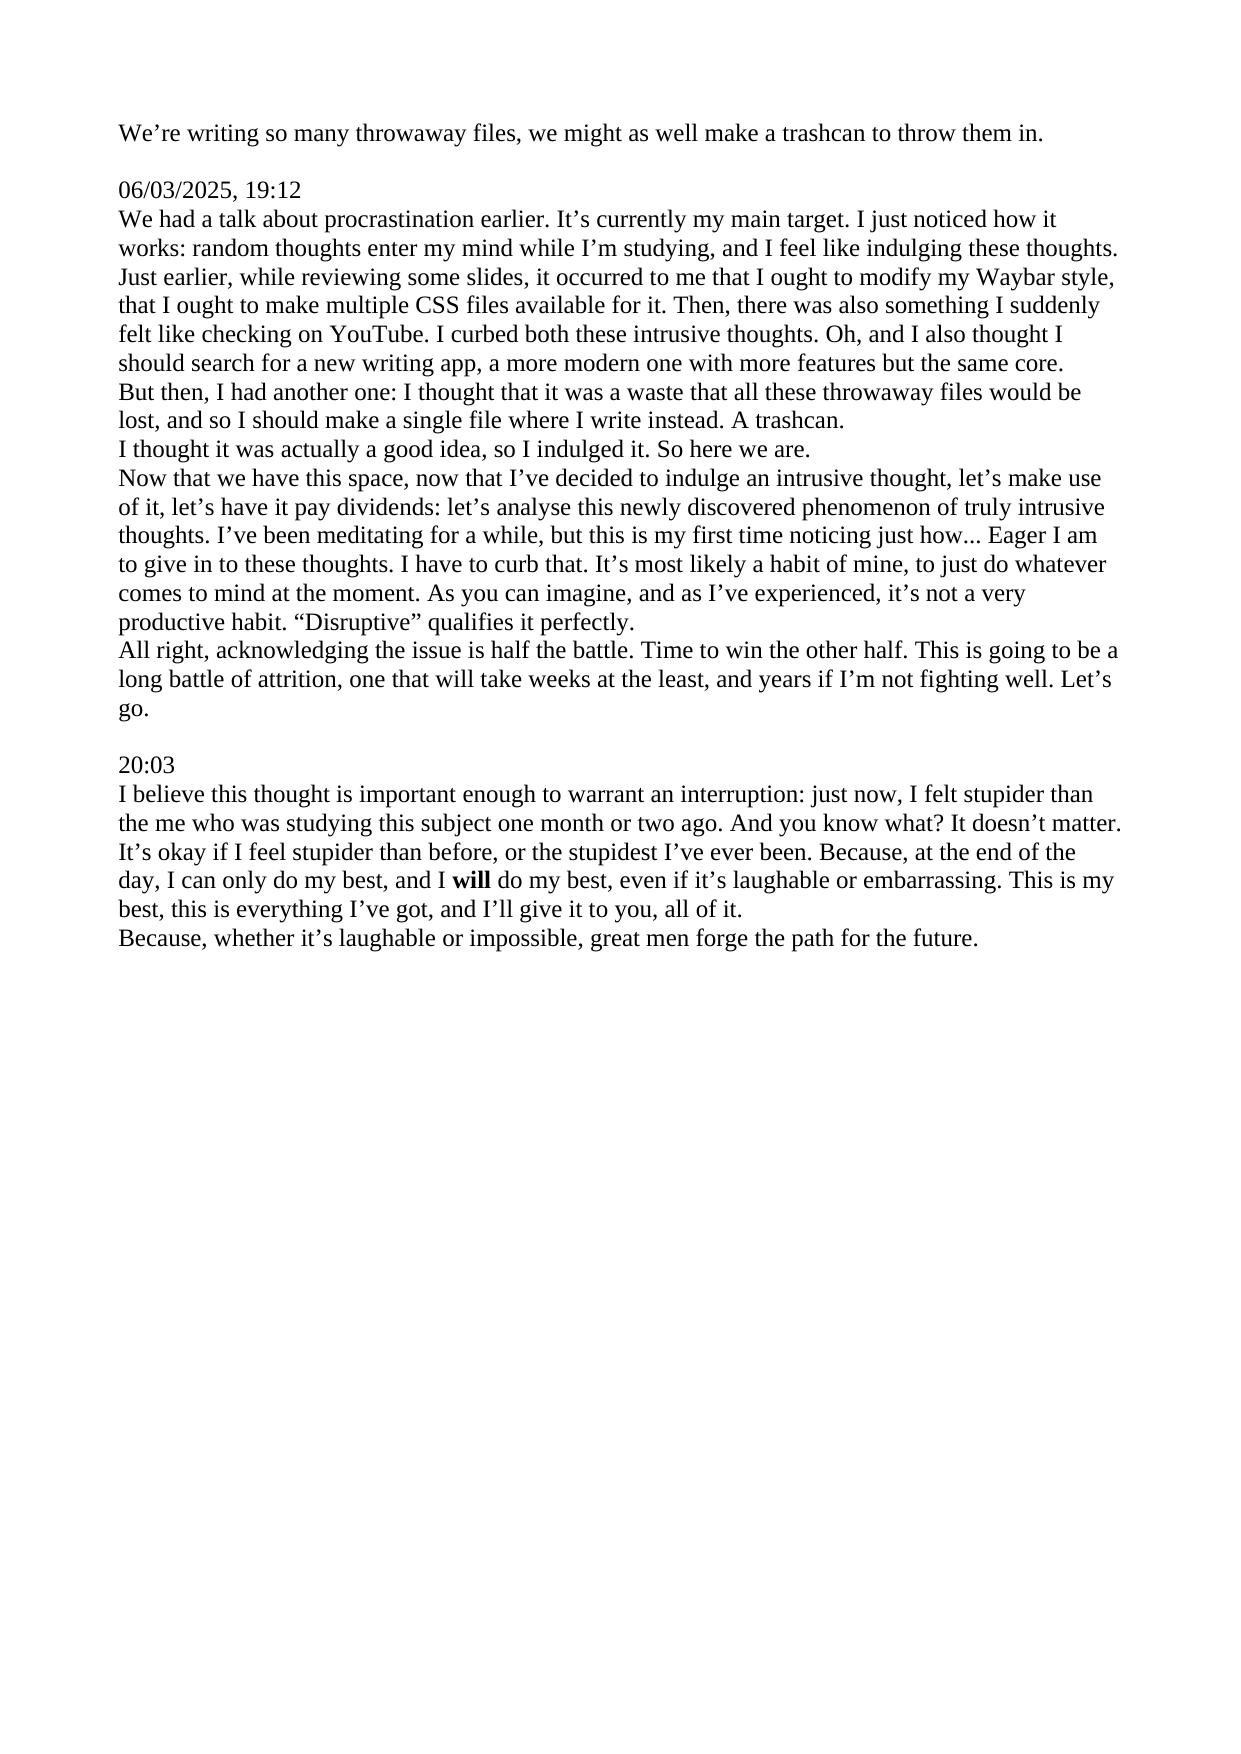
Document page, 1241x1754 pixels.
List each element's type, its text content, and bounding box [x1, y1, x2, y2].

text We’re writing so many throwaway files, we might as well make a trashcan to throw them in. [118, 118, 1122, 147]
text 06/03/2025, 19:12 [118, 176, 1122, 204]
text We had a talk about procrastination earlier. It’s currently my main target. I just noticed how it works: random thoughts enter my mind while I’m studying, and I feel like indulging these thoughts. Just earlier, while reviewing some slides, it occurred to me that I ought to modify my Waybar style, that I ought to make multiple CSS files available for it. Then, there was also something I suddenly felt like checking on YouTube. I curbed both these intrusive thoughts. Oh, and I also thought I should search for a new writing app, a more modern one with more features but the same core. [118, 204, 1122, 377]
text All right, acknowledging the issue is half the battle. Time to win the other half. This is going to be a long battle of attrition, one that will take weeks at the least, and years if I’m not fighting well. Let’s go. [118, 636, 1122, 722]
text 20:03 [118, 751, 1122, 779]
text I believe this thought is important enough to warrant an interruption: just now, I felt stupider than the me who was studying this subject one month or two ago. And you know what? It doesn’t matter. It’s okay if I feel stupider than before, or the stupidest I’ve ever been. Because, at the end of the day, I can only do my best, and I will do my best, even if it’s laughable or embarrassing. This is my best, this is everything I’ve got, and I’ll give it to you, all of it. [118, 779, 1122, 923]
text Now that we have this space, now that I’ve decided to indulge an intrusive thought, let’s make use of it, let’s have it pay dividends: let’s analyse this newly discovered phenomenon of truly intrusive thoughts. I’ve been meditating for a while, but this is my first time noticing just how... Eager I am to give in to these thoughts. I have to curb that. It’s most likely a habit of mine, to just do whatever comes to mind at the moment. As you can imagine, and as I’ve experienced, it’s not a very productive habit. “Disruptive” qualifies it perfectly. [118, 463, 1122, 636]
text But then, I had another one: I thought that it was a waste that all these throwaway files would be lost, and so I should make a single file where I write instead. A trashcan. [118, 377, 1122, 434]
text I thought it was actually a good idea, so I indulged it. So here we are. [118, 434, 1122, 463]
text Because, whether it’s laughable or impossible, great men forge the path for the future. [118, 923, 1122, 952]
